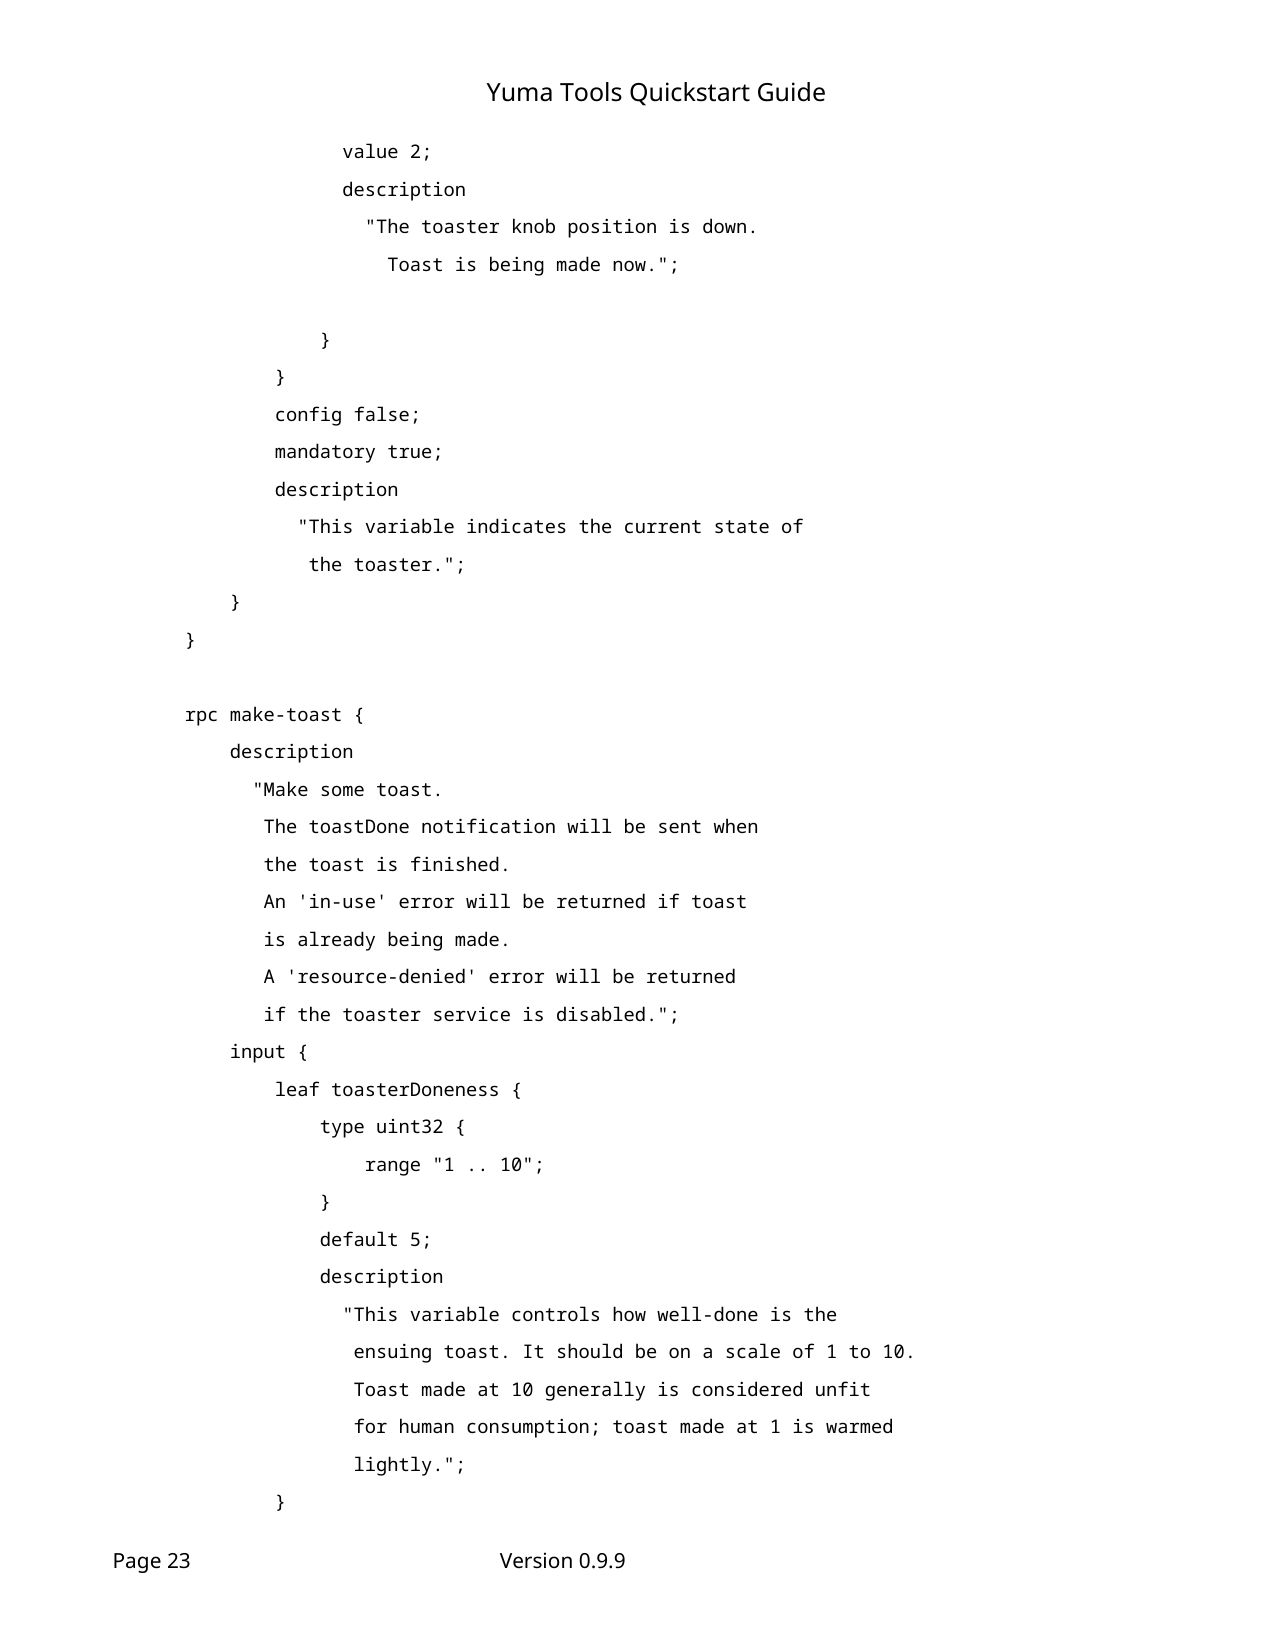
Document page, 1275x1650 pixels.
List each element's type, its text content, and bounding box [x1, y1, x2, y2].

text the toaster."; [139, 551, 1200, 577]
text A 'resource-denied' error will be returned [139, 963, 1200, 989]
text type uint32 { [139, 1113, 1200, 1139]
text mandatory true; [139, 438, 1200, 464]
text input { [139, 1038, 1200, 1064]
text } [139, 626, 1200, 652]
text "Make some toast. [139, 776, 1200, 802]
text } [139, 588, 1200, 614]
text } [139, 1188, 1200, 1214]
text "This variable controls how well-done is the [139, 1301, 1200, 1327]
text Toast made at 10 generally is considered unfit [139, 1376, 1200, 1402]
text is already being made. [139, 926, 1200, 952]
text default 5; [139, 1226, 1200, 1252]
text if the toaster service is disabled."; [139, 1001, 1200, 1027]
text } [139, 1488, 1200, 1514]
text the toast is finished. [139, 851, 1200, 877]
text leaf toasterDoneness { [139, 1076, 1200, 1102]
text description [139, 176, 1200, 202]
text range "1 .. 10"; [139, 1151, 1200, 1177]
text description [139, 1263, 1200, 1289]
text Toast is being made now."; [139, 251, 1200, 277]
text lightly."; [139, 1451, 1200, 1477]
text "This variable indicates the current state of [139, 513, 1200, 539]
text The toastDone notification will be sent when [139, 813, 1200, 839]
text config false; [139, 401, 1200, 427]
text } [139, 326, 1200, 352]
text } [139, 363, 1200, 389]
text rpc make-toast { [139, 701, 1200, 727]
text ensuing toast. It should be on a scale of 1 to 10. [139, 1338, 1200, 1364]
text "The toaster knob position is down. [139, 213, 1200, 239]
text description [139, 476, 1200, 502]
text value 2; [139, 138, 1200, 164]
text description [139, 738, 1200, 764]
text for human consumption; toast made at 1 is warmed [139, 1413, 1200, 1439]
text An 'in-use' error will be returned if toast [139, 888, 1200, 914]
